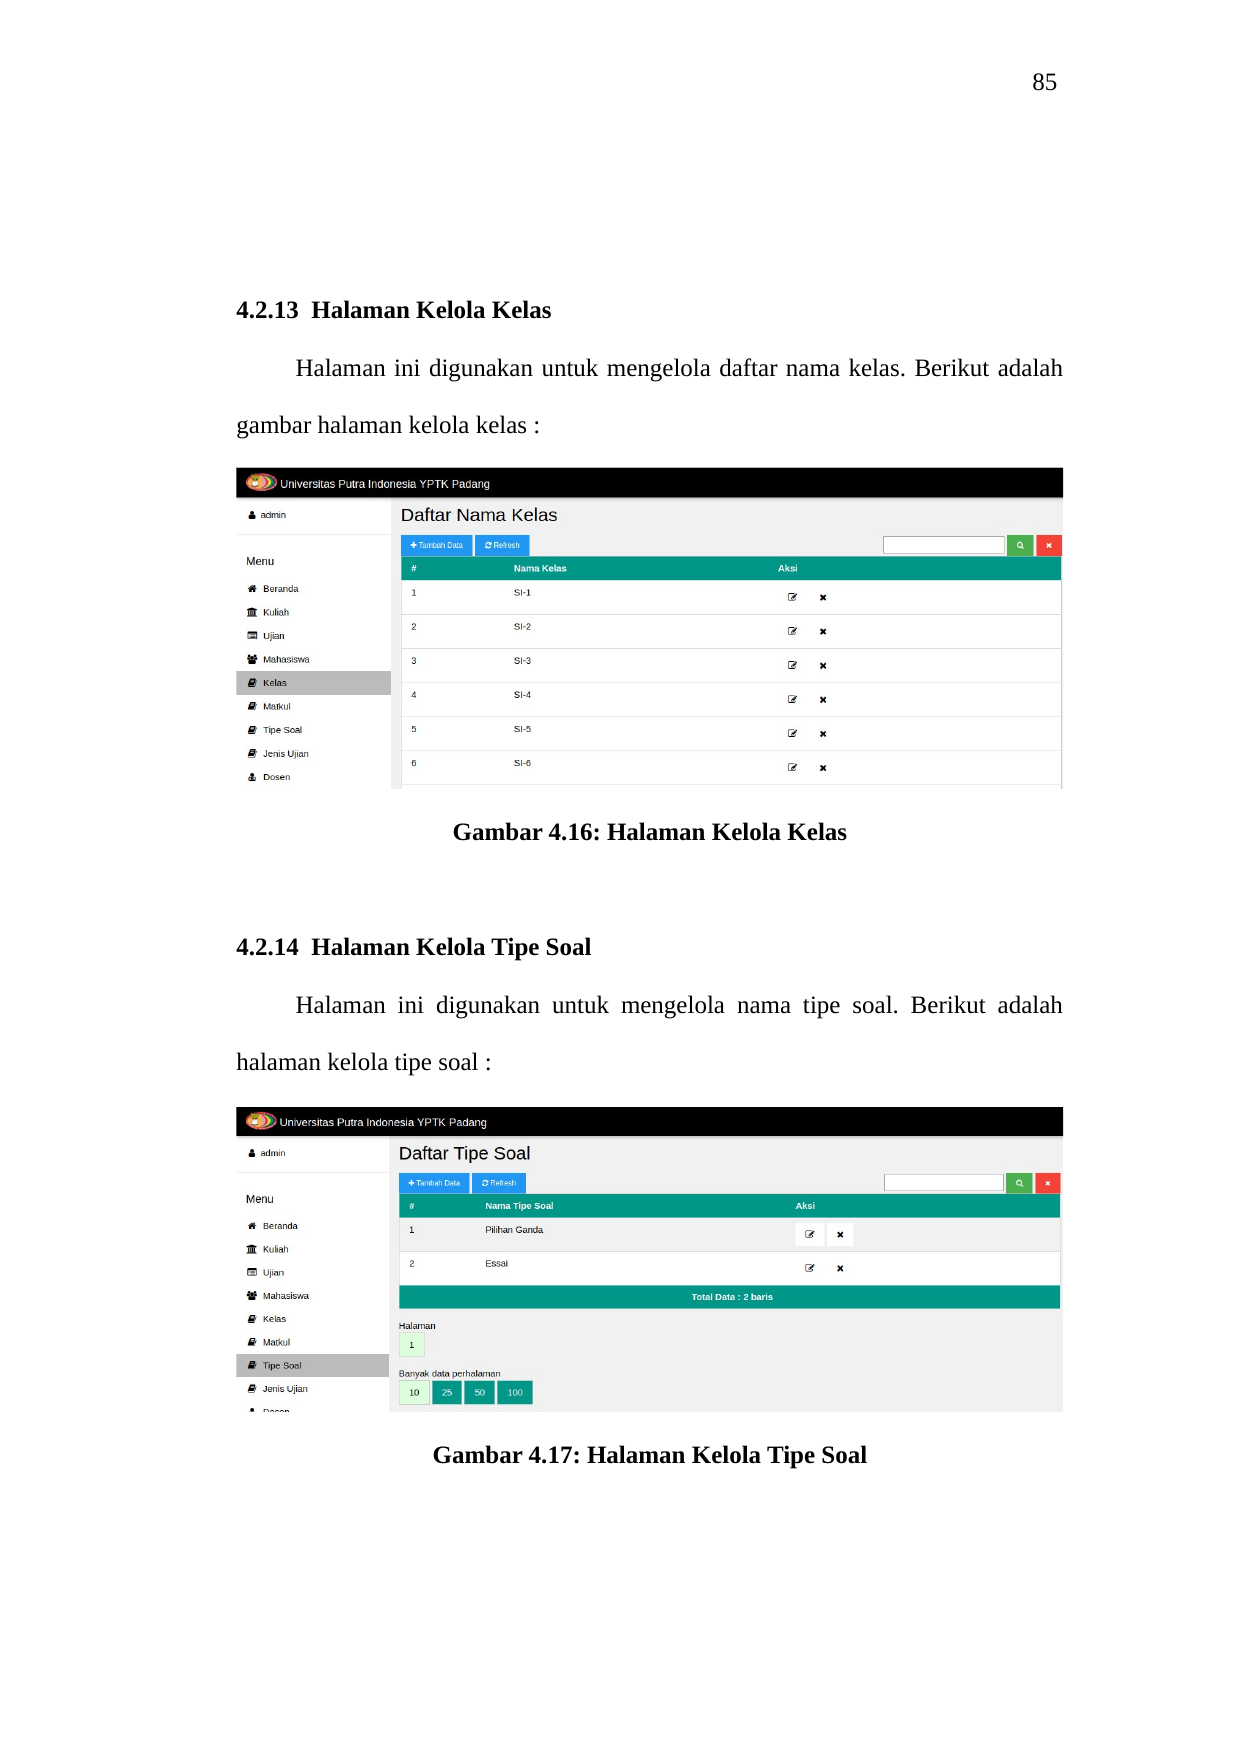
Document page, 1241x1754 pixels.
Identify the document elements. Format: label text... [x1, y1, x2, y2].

text Gambar 4.17: Halaman Kelola Tipe Soal [236, 1412, 1063, 1469]
text Gambar 4.16: Halaman Kelola Kelas [236, 789, 1063, 846]
text Halaman ini digunakan untuk mengelola nama tipe soal. Berikut adalah halaman kelola tipe soal : [236, 990, 1063, 1076]
subtitle 4.2.14 Halaman Kelola Tipe Soal [236, 932, 1063, 961]
subtitle 4.2.13 Halaman Kelola Kelas [236, 295, 1063, 324]
text Halaman ini digunakan untuk mengelola daftar nama kelas. Berikut adalah gambar halaman kelola kelas : [236, 353, 1063, 439]
picture [236, 1107, 1064, 1412]
picture [236, 467, 1064, 789]
